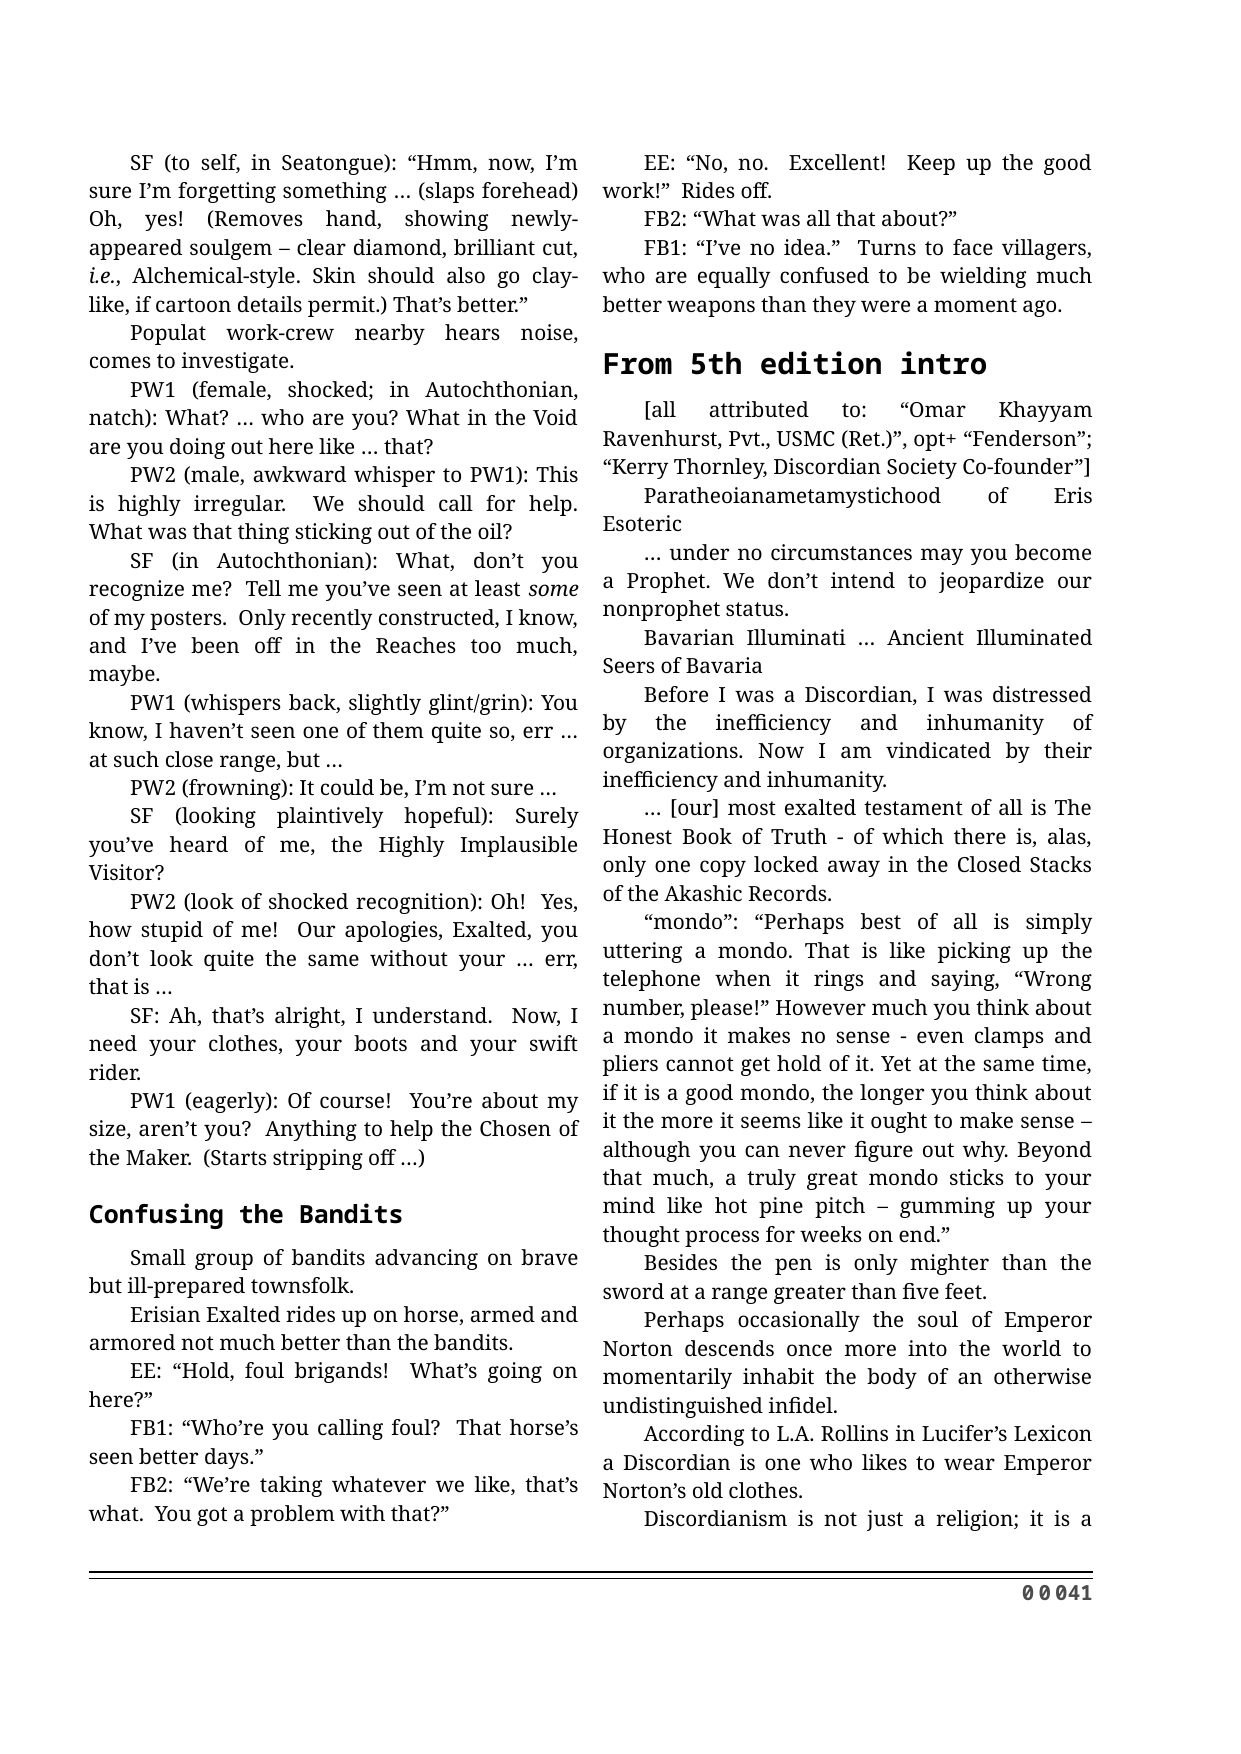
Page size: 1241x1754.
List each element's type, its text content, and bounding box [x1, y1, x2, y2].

text SF (to self, in Seatongue): “Hmm, now, I’m sure I’m forgetting something … (slaps forehead) Oh, yes! (Removes hand, showing newly-appeared soulgem – clear diamond, brilliant cut, i.e., Alchemical-style. Skin should also go clay-like, if cartoon details permit.) That’s better.” [88, 148, 579, 318]
text PW2 (frowning): It could be, I’m not sure … [88, 773, 579, 802]
text Besides the pen is only mighter than the sword at a range greater than five feet. [602, 1248, 1093, 1305]
text “mondo”: “Perhaps best of all is simply uttering a mondo. That is like picking up the telephone when it rings and saying, “Wrong number, please!” However much you think about a mondo it makes no sense - even clamps and pliers cannot get hold of it. Yet at the same time, if it is a good mondo, the longer you think about it the more it seems like it ought to make sense – although you can never figure out why. Beyond that much, a truly great mondo sticks to your mind like hot pine pitch – gumming up your thought process for weeks on end.” [602, 907, 1093, 1248]
text Erisian Exalted rides up on horse, armed and armored not much better than the bandits. [88, 1300, 579, 1357]
text FB1: “Who’re you calling foul? That horse’s seen better days.” [88, 1413, 579, 1470]
text Paratheoianametamystichood of Eris Esoteric [602, 481, 1093, 538]
text Before I was a Discordian, I was distressed by the inefficiency and inhumanity of organizations. Now I am vindicated by their inefficiency and inhumanity. [602, 680, 1093, 793]
text Bavarian Illuminati … Ancient Illuminated Seers of Bavaria [602, 623, 1093, 680]
text Populat work-crew nearby hears noise, comes to investigate. [88, 318, 579, 375]
text PW1 (whispers back, slightly glint/grin): You know, I haven’t seen one of them quite so, err … at such close range, but … [88, 688, 579, 773]
text According to L.A. Rollins in Lucifer’s Lexicon a Discordian is one who likes to wear Emperor Norton’s old clothes. [602, 1419, 1093, 1504]
text PW2 (look of shocked recognition): Oh! Yes, how stupid of me! Our apologies, Exalted, you don’t look quite the same without your … err, that is … [88, 887, 579, 1001]
text EE: “Hold, foul brigands! What’s going on here?” [88, 1357, 579, 1413]
text FB2: “We’re taking whatever we like, that’s what. You got a problem with that?” [88, 1470, 579, 1527]
text PW1 (eagerly): Of course! You’re about my size, aren’t you? Anything to help the Chosen of the Maker. (Starts stripping off …) [88, 1086, 579, 1171]
subtitle From 5th edition intro [602, 343, 1093, 383]
text FB1: “I’ve no idea.” Turns to face villagers, who are equally confused to be wielding much better weapons than they were a moment ago. [602, 233, 1093, 318]
text … [our] most exalted testament of all is The Honest Book of Truth - of which there is, alas, only one copy locked away in the Closed Stacks of the Akashic Records. [602, 793, 1093, 907]
text SF: Ah, that’s alright, I understand. Now, I need your clothes, your boots and your swift rider. [88, 1001, 579, 1086]
text Discordianism is not just a religion; it is a [602, 1504, 1093, 1533]
text EE: “No, no. Excellent! Keep up the good work!” Rides off. [602, 148, 1093, 204]
text SF (looking plaintively hopeful): Surely you’ve heard of me, the Highly Implausible Visitor? [88, 802, 579, 887]
text SF (in Autochthonian): What, don’t you recognize me? Tell me you’ve seen at least some of my posters. Only recently constructed, I know, and I’ve been off in the Reaches too much, maybe. [88, 546, 579, 688]
text FB2: “What was all that about?” [602, 204, 1093, 233]
text Perhaps occasionally the soul of Emperor Norton descends once more into the world to momentarily inhabit the body of an otherwise undistinguished infidel. [602, 1305, 1093, 1419]
subtitle Confusing the Bandits [88, 1196, 579, 1230]
text [all attributed to: “Omar Khayyam Ravenhurst, Pvt., USMC (Ret.)”, opt+ “Fenderson”; “Kerry Thornley, Discordian Society Co-founder”] [602, 395, 1093, 481]
text PW2 (male, awkward whisper to PW1): This is highly irregular. We should call for help. What was that thing sticking out of the oil? [88, 460, 579, 546]
text PW1 (female, shocked; in Autochthonian, natch): What? … who are you? What in the Void are you doing out here like … that? [88, 375, 579, 460]
text … under no circumstances may you become a Prophet. We don’t intend to jeopardize our nonprophet status. [602, 538, 1093, 623]
text Small group of bandits advancing on brave but ill-prepared townsfolk. [88, 1243, 579, 1300]
